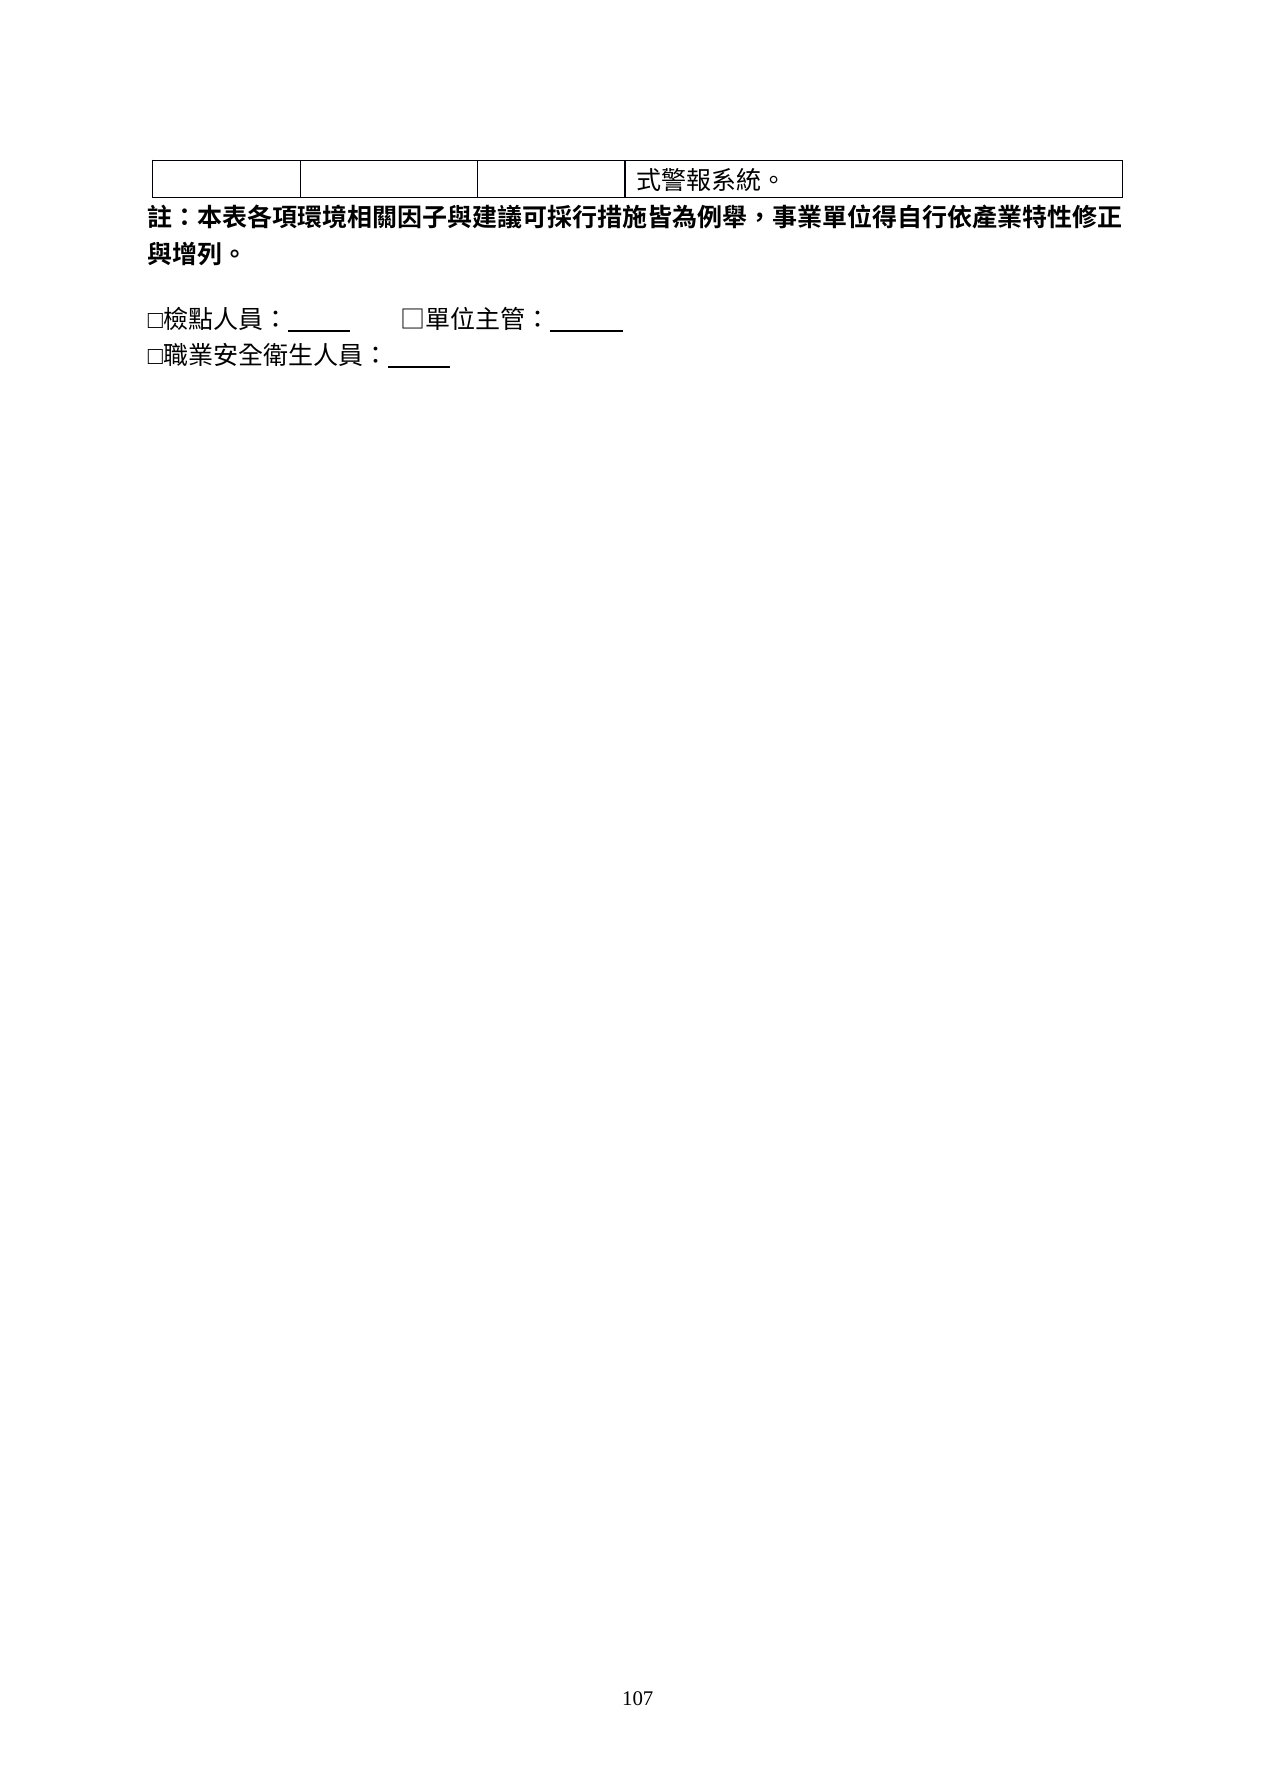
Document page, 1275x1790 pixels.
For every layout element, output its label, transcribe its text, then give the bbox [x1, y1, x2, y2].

text 註：本表各項環境相關因子與建議可採行措施皆為例舉，事業單位得自行依產業特性修正與增列。 [148, 198, 1127, 270]
table_cell 式警報系統。 [626, 161, 1122, 197]
table_cell [153, 161, 300, 197]
text □職業安全衛生人員： [148, 335, 1127, 372]
table_cell [301, 161, 477, 197]
text □檢點人員： □單位主管： [148, 299, 1127, 335]
table_cell [478, 161, 624, 197]
